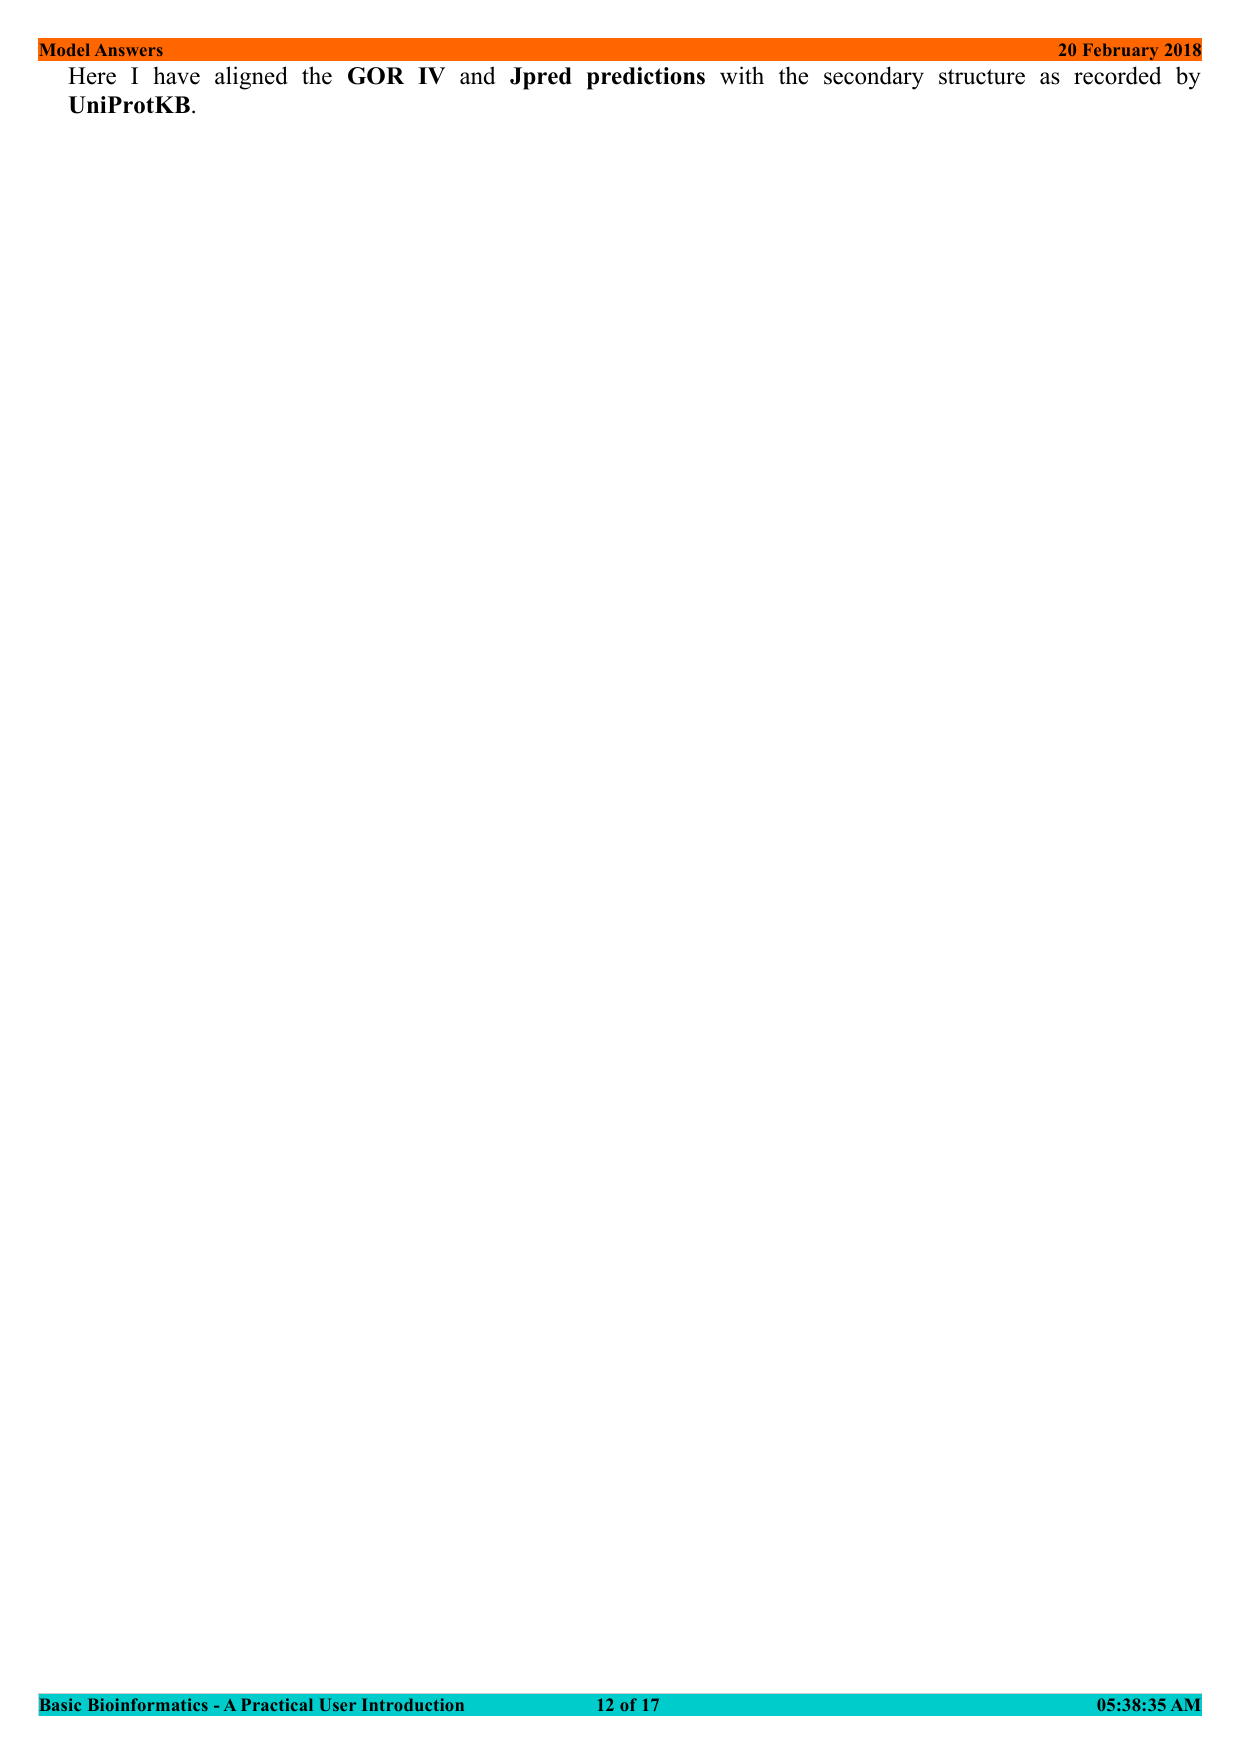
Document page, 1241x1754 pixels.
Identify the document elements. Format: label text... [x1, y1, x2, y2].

text Here I have aligned the GOR IV and Jpred predictions with the secondary structure as recorded by UniProtKB. [68, 61, 1202, 119]
